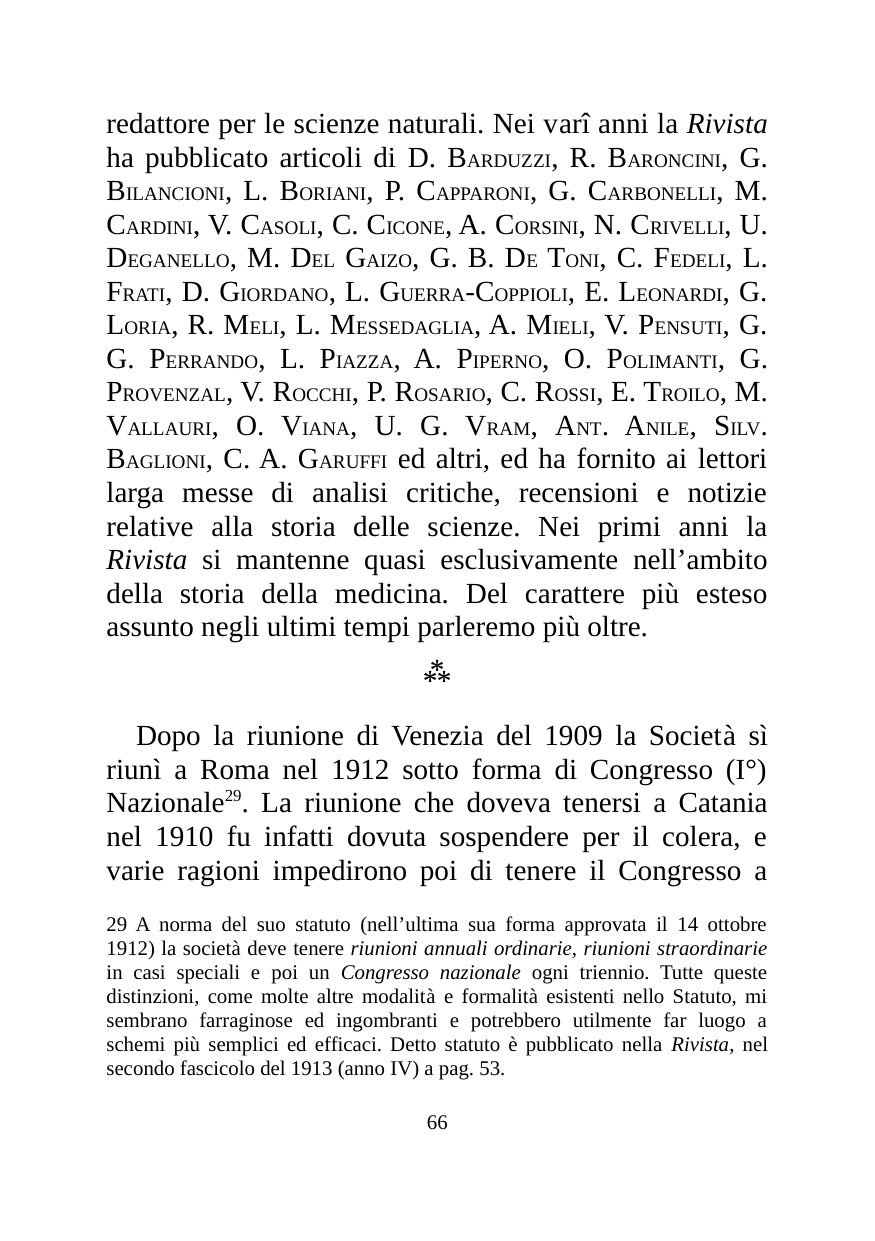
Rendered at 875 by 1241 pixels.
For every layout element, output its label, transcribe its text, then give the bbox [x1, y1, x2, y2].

text Dopo la riunione di Venezia del 1909 la Società sì riunì a Roma nel 1912 sotto forma di Congresso (I°) Nazionale. La riunione che doveva tenersi a Catania nel 1910 fu infatti dovuta sospendere per il colera, e varie ragioni impedirono poi di tenere il Congresso a [106, 718, 768, 886]
text A norma del suo statuto (nell’ultima sua forma approvata il 14 ottobre 1912) la società deve tenere riunioni annuali ordinarie, riunioni straordinarie in casi speciali e poi un Congresso nazionale ogni triennio. Tutte queste distinzioni, come molte altre modalità e formalità esistenti nello Statuto, mi sembrano farraginose ed ingombranti e potrebbero utilmente far luogo a schemi più semplici ed efficaci. Detto statuto è pubblicato nella Rivista, nel secondo fascicolo del 1913 (anno IV) a pag. 53. [106, 912, 768, 1080]
text redattore per le scienze naturali. Nei varî anni la Rivista ha pubblicato articoli di D. Barduzzi, R. Baroncini, G. Bilancioni, L. Boriani, P. Capparoni, G. Carbonelli, M. Cardini, V. Casoli, C. Cicone, A. Corsini, N. Crivelli, U. Deganello, M. Del Gaizo, G. B. De Toni, C. Fedeli, L. Frati, D. Giordano, L. Guerra-Coppioli, E. Leonardi, G. Loria, R. Meli, L. Messedaglia, A. Mieli, V. Pensuti, G. G. Perrando, L. Piazza, A. Piperno, O. Polimanti, G. Provenzal, V. Rocchi, P. Rosario, C. Rossi, E. Troilo, M. Vallauri, O. Viana, U. G. Vram, Ant. Anile, Silv. Baglioni, C. A. Garuffi ed altri, ed ha fornito ai lettori larga messe di analisi critiche, recensioni e notizie relative alla storia delle scienze. Nei primi anni la Rivista si mantenne quasi esclusivamente nell’ambito della storia della medicina. Del carattere più esteso assunto negli ultimi tempi parleremo più oltre. [106, 106, 768, 643]
text ⁂ [165, 655, 709, 689]
